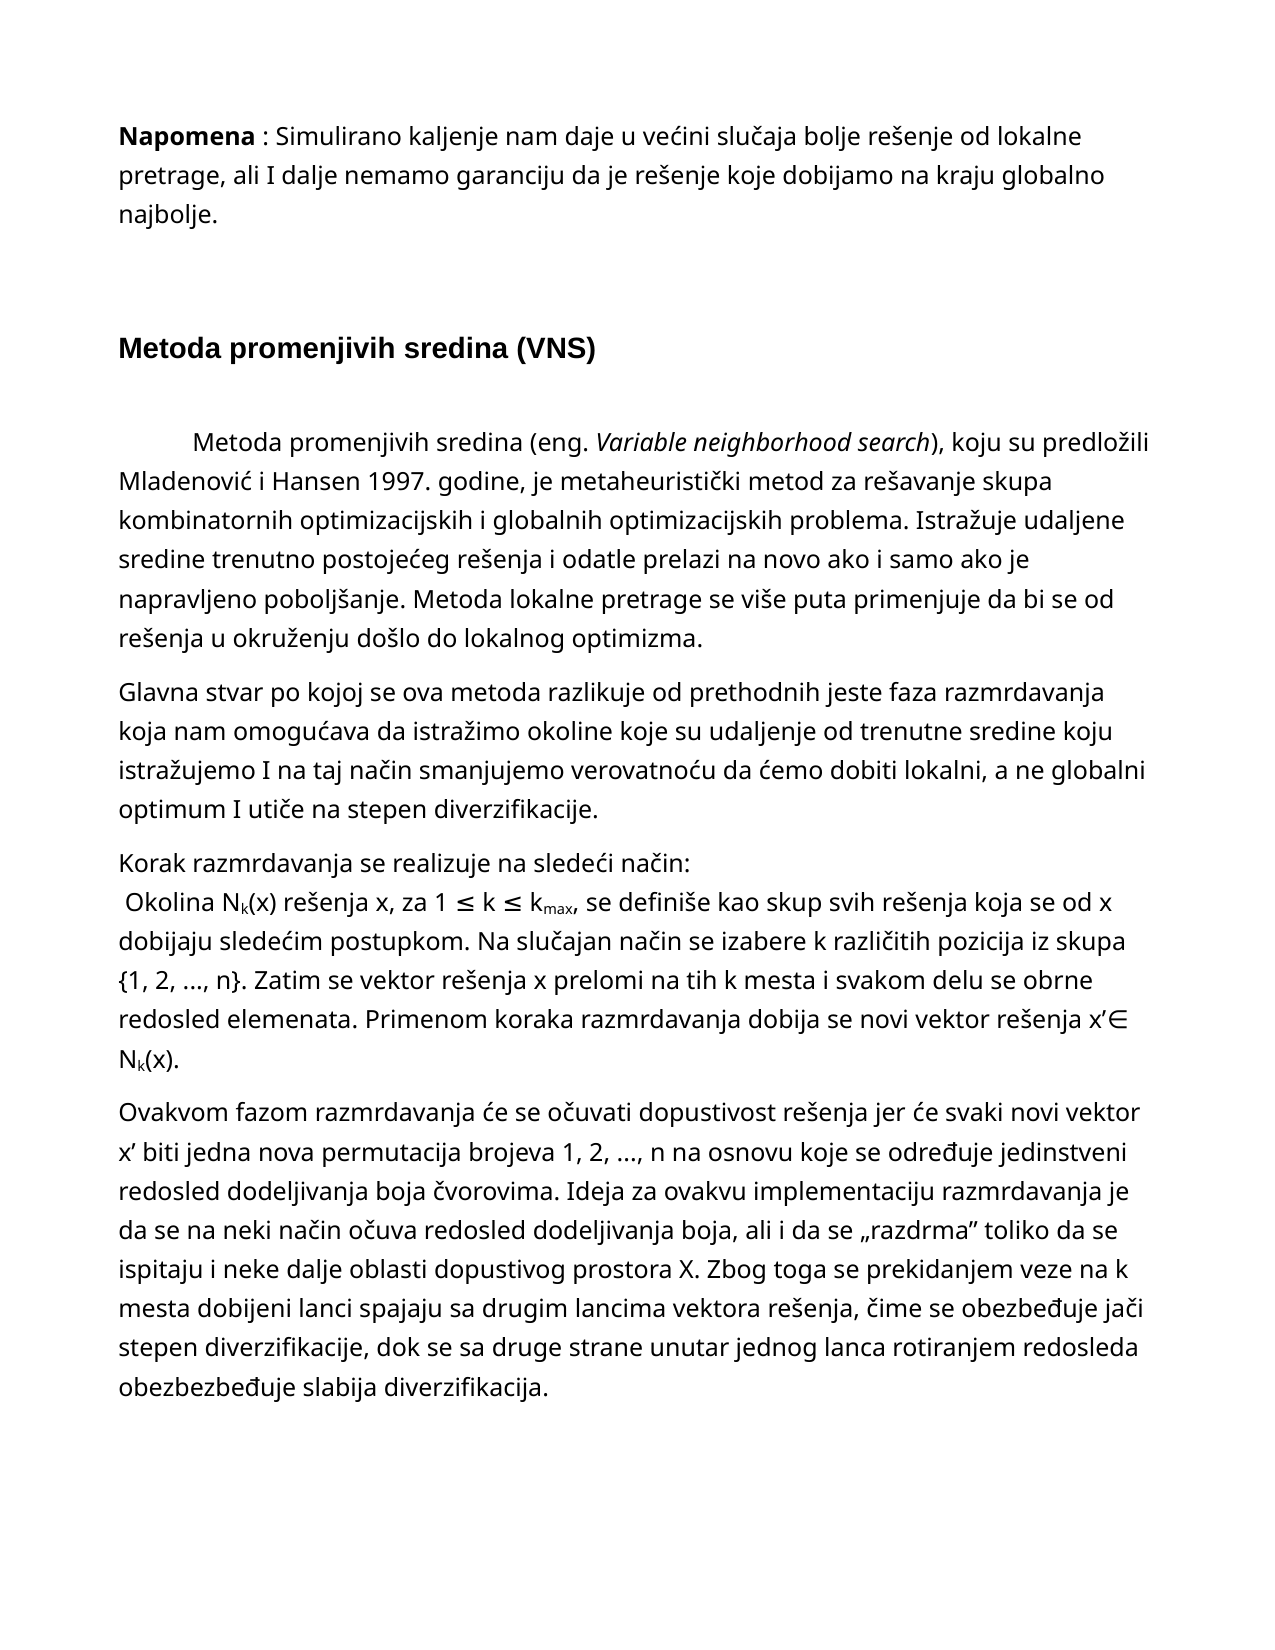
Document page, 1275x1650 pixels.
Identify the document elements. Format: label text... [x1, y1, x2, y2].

text Glavna stvar po kojoj se ova metoda razlikuje od prethodnih jeste faza razmrdavanja koja nam omogućava da istražimo okoline koje su udaljenje od trenutne sredine koju istražujemo I na taj način smanjujemo verovatnoću da ćemo dobiti lokalni, a ne globalni optimum I utiče na stepen diverzifikacije. [118, 674, 1157, 826]
subtitle Metoda promenjivih sredina (VNS) [118, 331, 1157, 364]
text Napomena : Simulirano kaljenje nam daje u većini slučaja bolje rešenje od lokalne pretrage, ali I dalje nemamo garanciju da je rešenje koje dobijamo na kraju globalno najbolje. [118, 118, 1157, 231]
text Korak razmrdavanja se realizuje na sledeći način: Okolina Nk(x) rešenja x, za 1 ≤ k ≤ kmax, se definiše kao skup svih rešenja koja se od x dobijaju sledećim postupkom. Na slučajan način se izabere k različitih pozicija iz skupa {1, 2, ..., n}. Zatim se vektor rešenja x prelomi na tih k mesta i svakom delu se obrne redosled elemenata. Primenom koraka razmrdavanja dobija se novi vektor rešenja x’∈ Nk(x). [118, 846, 1157, 1075]
text Ovakvom fazom razmrdavanja će se očuvati dopustivost rešenja jer će svaki novi vektor x’ biti jedna nova permutacija brojeva 1, 2, ..., n na osnovu koje se određuje jedinstveni redosled dodeljivanja boja čvorovima. Ideja za ovakvu implementaciju razmrdavanja je da se na neki način očuva redosled dodeljivanja boja, ali i da se „razdrma” toliko da se ispitaju i neke dalje oblasti dopustivog prostora X. Zbog toga se prekidanjem veze na k mesta dobijeni lanci spajaju sa drugim lancima vektora rešenja, čime se obezbeđuje jači stepen diverzifikacije, dok se sa druge strane unutar jednog lanca rotiranjem redosleda obezbezbeđuje slabija diverzifikacija. [118, 1095, 1157, 1442]
text Metoda promenjivih sredina (eng. Variable neighborhood search), koju su predložili Mladenović i Hansen 1997. godine, je metaheuristički metod za rešavanje skupa kombinatornih optimizacijskih i globalnih optimizacijskih problema. Istražuje udaljene sredine trenutno postojećeg rešenja i odatle prelazi na novo ako i samo ako je napravljeno poboljšanje. Metoda lokalne pretrage se više puta primenjuje da bi se od rešenja u okruženju došlo do lokalnog optimizma. [118, 425, 1157, 654]
